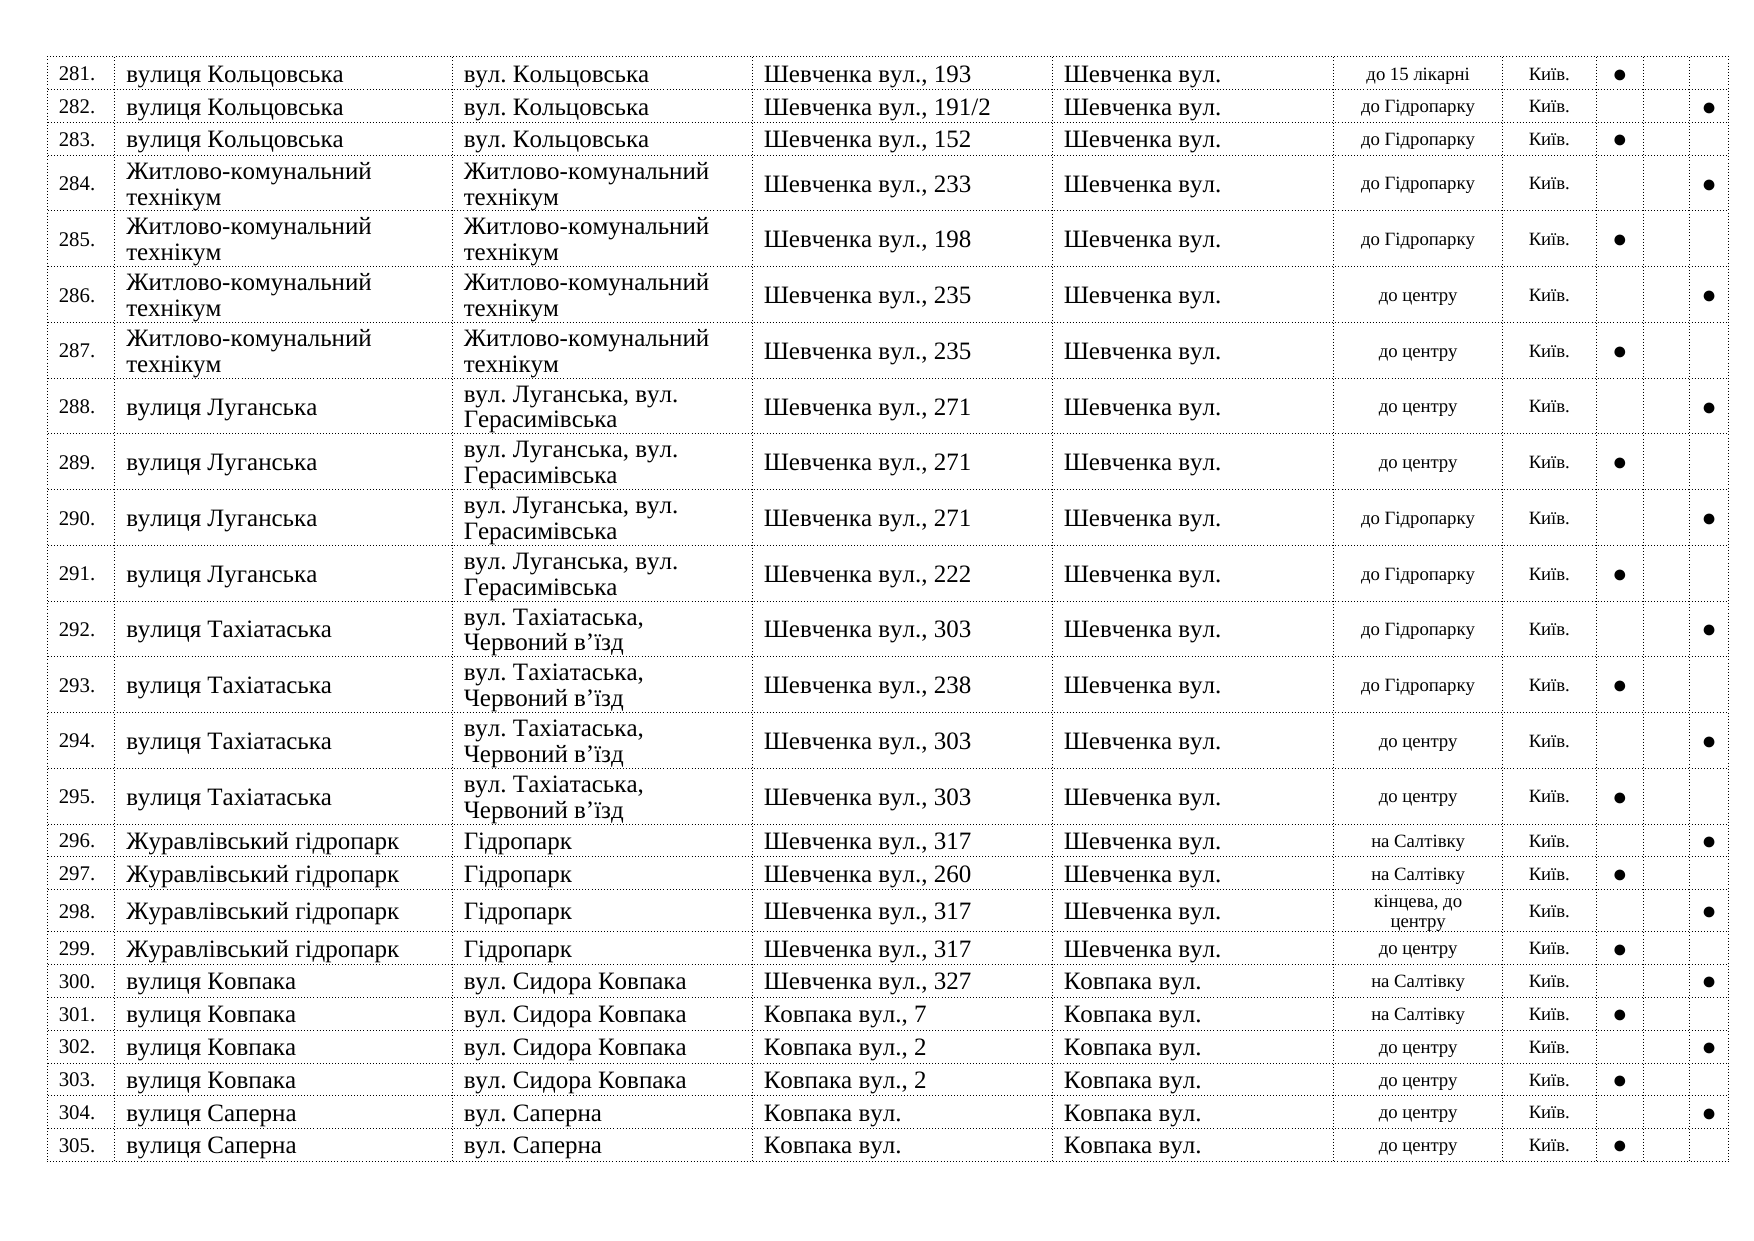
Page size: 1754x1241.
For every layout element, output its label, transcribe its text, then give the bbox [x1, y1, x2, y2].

table_cell [1596, 1030, 1643, 1062]
table_cell до центру [1334, 1030, 1502, 1062]
table_cell [47, 656, 115, 712]
table_cell вул. Тахіатаська, Червоний в’їзд [452, 601, 752, 656]
table_cell Шевченка вул. [1052, 656, 1333, 712]
table_cell [1690, 768, 1728, 823]
table_cell Шевченка вул., 303 [752, 712, 1052, 768]
table_cell [1643, 889, 1689, 931]
table_cell Житлово-комунальний технікум [115, 266, 452, 322]
table_cell Шевченка вул., 317 [752, 824, 1052, 856]
table_cell Житлово-комунальний технікум [452, 322, 752, 378]
table_cell до центру [1334, 378, 1502, 433]
table_cell вул. Луганська, вул. Герасимівська [452, 433, 752, 489]
table_cell Шевченка вул. [1052, 155, 1333, 210]
table_cell вулиця Кольцовська [115, 89, 452, 122]
table_cell ● [1690, 1030, 1728, 1062]
table_cell Київ. [1502, 768, 1596, 823]
table_cell Журавлівський гідропарк [115, 889, 452, 931]
table_cell ● [1690, 889, 1728, 931]
table_cell [1690, 210, 1728, 266]
table_cell Київ. [1502, 322, 1596, 378]
table_cell вул. Сидора Ковпака [452, 997, 752, 1029]
table_cell ● [1596, 545, 1643, 601]
table_cell вулиця Тахіатаська [115, 656, 452, 712]
table_cell вулиця Ковпака [115, 964, 452, 997]
table_cell Шевченка вул. [1052, 378, 1333, 433]
table_cell [1690, 656, 1728, 712]
table_cell вулиця Саперна [115, 1128, 452, 1161]
table_cell до центру [1334, 1063, 1502, 1095]
table_cell Київ. [1502, 997, 1596, 1029]
table_cell вулиця Луганська [115, 433, 452, 489]
table_cell Ковпака вул. [1052, 964, 1333, 997]
table_cell ● [1596, 768, 1643, 823]
table_cell до Гідропарку [1334, 601, 1502, 656]
table_cell Житлово-комунальний технікум [452, 155, 752, 210]
table_cell [47, 768, 115, 823]
table_cell вулиця Луганська [115, 489, 452, 545]
table_cell до Гідропарку [1334, 210, 1502, 266]
table_cell [47, 266, 115, 322]
table_cell [1643, 122, 1689, 155]
table_cell Київ. [1502, 964, 1596, 997]
table_cell Ковпака вул. [1052, 997, 1333, 1029]
table_cell Шевченка вул. [1052, 89, 1333, 122]
table_cell [47, 489, 115, 545]
table_cell ● [1690, 489, 1728, 545]
table_cell Київ. [1502, 712, 1596, 768]
table_cell Ковпака вул. [1052, 1030, 1333, 1062]
table_cell Ковпака вул., 2 [752, 1063, 1052, 1095]
table_cell [1596, 266, 1643, 322]
table_cell до центру [1334, 931, 1502, 964]
table_cell до центру [1334, 266, 1502, 322]
table_cell до Гідропарку [1334, 155, 1502, 210]
table_cell Шевченка вул., 222 [752, 545, 1052, 601]
table_cell [1690, 856, 1728, 889]
table_cell Шевченка вул., 271 [752, 433, 1052, 489]
table_cell вулиця Ковпака [115, 997, 452, 1029]
table_cell вулиця Тахіатаська [115, 712, 452, 768]
table_cell до центру [1334, 712, 1502, 768]
table_cell [1690, 122, 1728, 155]
table_cell Київ. [1502, 378, 1596, 433]
table_cell вулиця Тахіатаська [115, 601, 452, 656]
table_cell [1690, 997, 1728, 1029]
table_cell [1643, 601, 1689, 656]
table_cell Ковпака вул., 2 [752, 1030, 1052, 1062]
table_cell вулиця Тахіатаська [115, 768, 452, 823]
table_cell ● [1596, 656, 1643, 712]
table_cell вул. Луганська, вул. Герасимівська [452, 489, 752, 545]
table_cell кінцева, до центру [1334, 889, 1502, 931]
table_cell [47, 1095, 115, 1128]
table_cell [1643, 656, 1689, 712]
table_cell Шевченка вул., 152 [752, 122, 1052, 155]
table_cell [47, 964, 115, 997]
table_cell Київ. [1502, 889, 1596, 931]
table_cell [1596, 889, 1643, 931]
table_cell вул. Сидора Ковпака [452, 1030, 752, 1062]
table_cell Шевченка вул., 271 [752, 378, 1052, 433]
table_cell [47, 210, 115, 266]
table_cell Шевченка вул., 193 [752, 56, 1052, 89]
table_cell на Салтівку [1334, 856, 1502, 889]
table_cell Шевченка вул. [1052, 545, 1333, 601]
table_cell Київ. [1502, 155, 1596, 210]
table_cell Шевченка вул., 303 [752, 601, 1052, 656]
table_cell до Гідропарку [1334, 89, 1502, 122]
table_cell [47, 856, 115, 889]
table_cell [1643, 768, 1689, 823]
table_cell до центру [1334, 433, 1502, 489]
table_cell до центру [1334, 322, 1502, 378]
table_cell [47, 56, 115, 89]
table_cell Шевченка вул. [1052, 266, 1333, 322]
table_cell Гідропарк [452, 824, 752, 856]
table_cell [1643, 489, 1689, 545]
table_cell до Гідропарку [1334, 545, 1502, 601]
table_cell ● [1690, 1095, 1728, 1128]
table_cell ● [1596, 931, 1643, 964]
table_cell Київ. [1502, 1030, 1596, 1062]
table_cell вул. Сидора Ковпака [452, 1063, 752, 1095]
table_cell Ковпака вул., 7 [752, 997, 1052, 1029]
table_cell Київ. [1502, 1095, 1596, 1128]
table_cell [1690, 56, 1728, 89]
table_cell Київ. [1502, 266, 1596, 322]
table_cell ● [1690, 964, 1728, 997]
table_cell [1643, 56, 1689, 89]
table_cell Київ. [1502, 1063, 1596, 1095]
table_cell [1643, 1128, 1689, 1161]
table_cell Шевченка вул. [1052, 856, 1333, 889]
table_cell ● [1690, 89, 1728, 122]
table_cell [47, 931, 115, 964]
table_cell [1690, 1063, 1728, 1095]
table_cell Київ. [1502, 931, 1596, 964]
table_cell ● [1596, 433, 1643, 489]
table_cell [47, 1128, 115, 1161]
table_cell [1643, 433, 1689, 489]
table_cell вул. Тахіатаська, Червоний в’їзд [452, 656, 752, 712]
table_cell [1690, 545, 1728, 601]
table_cell вулиця Кольцовська [115, 56, 452, 89]
table_cell Київ. [1502, 210, 1596, 266]
table_cell Шевченка вул. [1052, 768, 1333, 823]
table_cell [47, 378, 115, 433]
table_cell [1690, 931, 1728, 964]
table_cell Шевченка вул., 317 [752, 931, 1052, 964]
table_cell [47, 824, 115, 856]
table_cell Шевченка вул., 271 [752, 489, 1052, 545]
table_cell [1596, 155, 1643, 210]
table_cell [47, 601, 115, 656]
table_cell [1643, 931, 1689, 964]
table_cell вул. Луганська, вул. Герасимівська [452, 545, 752, 601]
table_cell Київ. [1502, 56, 1596, 89]
table_cell [47, 712, 115, 768]
table_cell Шевченка вул. [1052, 712, 1333, 768]
table_cell вул. Саперна [452, 1128, 752, 1161]
table_cell [1690, 1128, 1728, 1161]
table_cell [1596, 712, 1643, 768]
table_cell [1643, 1063, 1689, 1095]
table_cell ● [1690, 378, 1728, 433]
table_cell [47, 1063, 115, 1095]
table_cell Шевченка вул. [1052, 931, 1333, 964]
table_cell [1643, 155, 1689, 210]
table_cell [1643, 378, 1689, 433]
table_cell ● [1596, 856, 1643, 889]
table_cell Київ. [1502, 656, 1596, 712]
table_cell ● [1690, 266, 1728, 322]
table_cell Ковпака вул. [1052, 1128, 1333, 1161]
table_cell до Гідропарку [1334, 489, 1502, 545]
table_cell вулиця Луганська [115, 378, 452, 433]
table_cell до 15 лікарні [1334, 56, 1502, 89]
table_cell вул. Кольцовська [452, 122, 752, 155]
table_cell [47, 545, 115, 601]
table_cell до центру [1334, 1095, 1502, 1128]
table_cell вулиця Луганська [115, 545, 452, 601]
table_cell Київ. [1502, 489, 1596, 545]
table_cell Шевченка вул., 260 [752, 856, 1052, 889]
table_cell вул. Саперна [452, 1095, 752, 1128]
table_cell Шевченка вул. [1052, 122, 1333, 155]
table_cell Київ. [1502, 122, 1596, 155]
table_cell Шевченка вул., 191/2 [752, 89, 1052, 122]
table_cell [1596, 964, 1643, 997]
table_cell [1596, 601, 1643, 656]
table_cell Ковпака вул. [752, 1095, 1052, 1128]
table_cell [1690, 433, 1728, 489]
table_cell Шевченка вул. [1052, 601, 1333, 656]
table_cell ● [1596, 1128, 1643, 1161]
table_cell Журавлівський гідропарк [115, 856, 452, 889]
table_cell [47, 89, 115, 122]
table_cell Гідропарк [452, 889, 752, 931]
table_cell [47, 155, 115, 210]
table_cell ● [1596, 322, 1643, 378]
table_cell Житлово-комунальний технікум [115, 210, 452, 266]
table_cell [1596, 489, 1643, 545]
table_cell [47, 889, 115, 931]
table_cell Київ. [1502, 433, 1596, 489]
table_cell Київ. [1502, 824, 1596, 856]
table_cell Ковпака вул. [1052, 1095, 1333, 1128]
table_cell [1596, 824, 1643, 856]
table_cell [47, 997, 115, 1029]
table_cell ● [1596, 210, 1643, 266]
table_cell Шевченка вул., 235 [752, 266, 1052, 322]
table_cell Шевченка вул. [1052, 56, 1333, 89]
table_cell ● [1690, 155, 1728, 210]
table_cell Шевченка вул., 198 [752, 210, 1052, 266]
table_cell вул. Сидора Ковпака [452, 964, 752, 997]
table_cell Шевченка вул. [1052, 489, 1333, 545]
table_cell [1643, 824, 1689, 856]
table_cell вул. Кольцовська [452, 89, 752, 122]
table_cell [1643, 712, 1689, 768]
table_cell вулиця Кольцовська [115, 122, 452, 155]
table_cell до Гідропарку [1334, 656, 1502, 712]
table_cell [1690, 322, 1728, 378]
table_cell ● [1690, 712, 1728, 768]
table_cell Шевченка вул., 327 [752, 964, 1052, 997]
table_cell [47, 322, 115, 378]
table_cell Шевченка вул., 317 [752, 889, 1052, 931]
table_cell ● [1690, 601, 1728, 656]
table_cell Ковпака вул. [1052, 1063, 1333, 1095]
table_cell [1643, 1030, 1689, 1062]
table_cell до центру [1334, 768, 1502, 823]
table_cell Шевченка вул. [1052, 824, 1333, 856]
table_cell [1643, 89, 1689, 122]
table_cell вулиця Саперна [115, 1095, 452, 1128]
table_cell Шевченка вул. [1052, 433, 1333, 489]
table_cell [47, 433, 115, 489]
table_cell вулиця Ковпака [115, 1030, 452, 1062]
table_cell [1596, 378, 1643, 433]
table_cell на Салтівку [1334, 824, 1502, 856]
table_cell до центру [1334, 1128, 1502, 1161]
table_cell [1643, 545, 1689, 601]
table_cell Гідропарк [452, 931, 752, 964]
table_cell [1643, 1095, 1689, 1128]
table_cell Шевченка вул. [1052, 889, 1333, 931]
table_cell Житлово-комунальний технікум [452, 266, 752, 322]
table_cell на Салтівку [1334, 964, 1502, 997]
table_cell на Салтівку [1334, 997, 1502, 1029]
table_cell Київ. [1502, 1128, 1596, 1161]
table_cell Київ. [1502, 601, 1596, 656]
table_cell вул. Тахіатаська, Червоний в’їзд [452, 712, 752, 768]
table_cell Київ. [1502, 89, 1596, 122]
table_cell ● [1596, 122, 1643, 155]
table_cell вулиця Ковпака [115, 1063, 452, 1095]
table_cell до Гідропарку [1334, 122, 1502, 155]
table_cell Журавлівський гідропарк [115, 824, 452, 856]
table_cell [1643, 997, 1689, 1029]
table_cell Житлово-комунальний технікум [115, 322, 452, 378]
table_cell Шевченка вул., 233 [752, 155, 1052, 210]
table_cell Київ. [1502, 856, 1596, 889]
table_cell Шевченка вул., 235 [752, 322, 1052, 378]
table_cell [1643, 322, 1689, 378]
table_cell ● [1596, 1063, 1643, 1095]
table_cell Житлово-комунальний технікум [452, 210, 752, 266]
table_cell Шевченка вул. [1052, 210, 1333, 266]
table_cell [1643, 210, 1689, 266]
table_cell [1596, 89, 1643, 122]
table_cell [1596, 1095, 1643, 1128]
table_cell [47, 122, 115, 155]
table_cell ● [1596, 997, 1643, 1029]
table_cell Шевченка вул. [1052, 322, 1333, 378]
table_cell Шевченка вул., 303 [752, 768, 1052, 823]
table_cell ● [1596, 56, 1643, 89]
table_cell Ковпака вул. [752, 1128, 1052, 1161]
table_cell Шевченка вул., 238 [752, 656, 1052, 712]
table_cell [1643, 856, 1689, 889]
table_cell [1643, 964, 1689, 997]
table_cell вул. Тахіатаська, Червоний в’їзд [452, 768, 752, 823]
table_cell ● [1690, 824, 1728, 856]
table_cell [1643, 266, 1689, 322]
table_cell Київ. [1502, 545, 1596, 601]
table_cell [47, 1030, 115, 1062]
table_cell Житлово-комунальний технікум [115, 155, 452, 210]
table_cell Журавлівський гідропарк [115, 931, 452, 964]
table_cell вул. Кольцовська [452, 56, 752, 89]
table_cell вул. Луганська, вул. Герасимівська [452, 378, 752, 433]
table_cell Гідропарк [452, 856, 752, 889]
